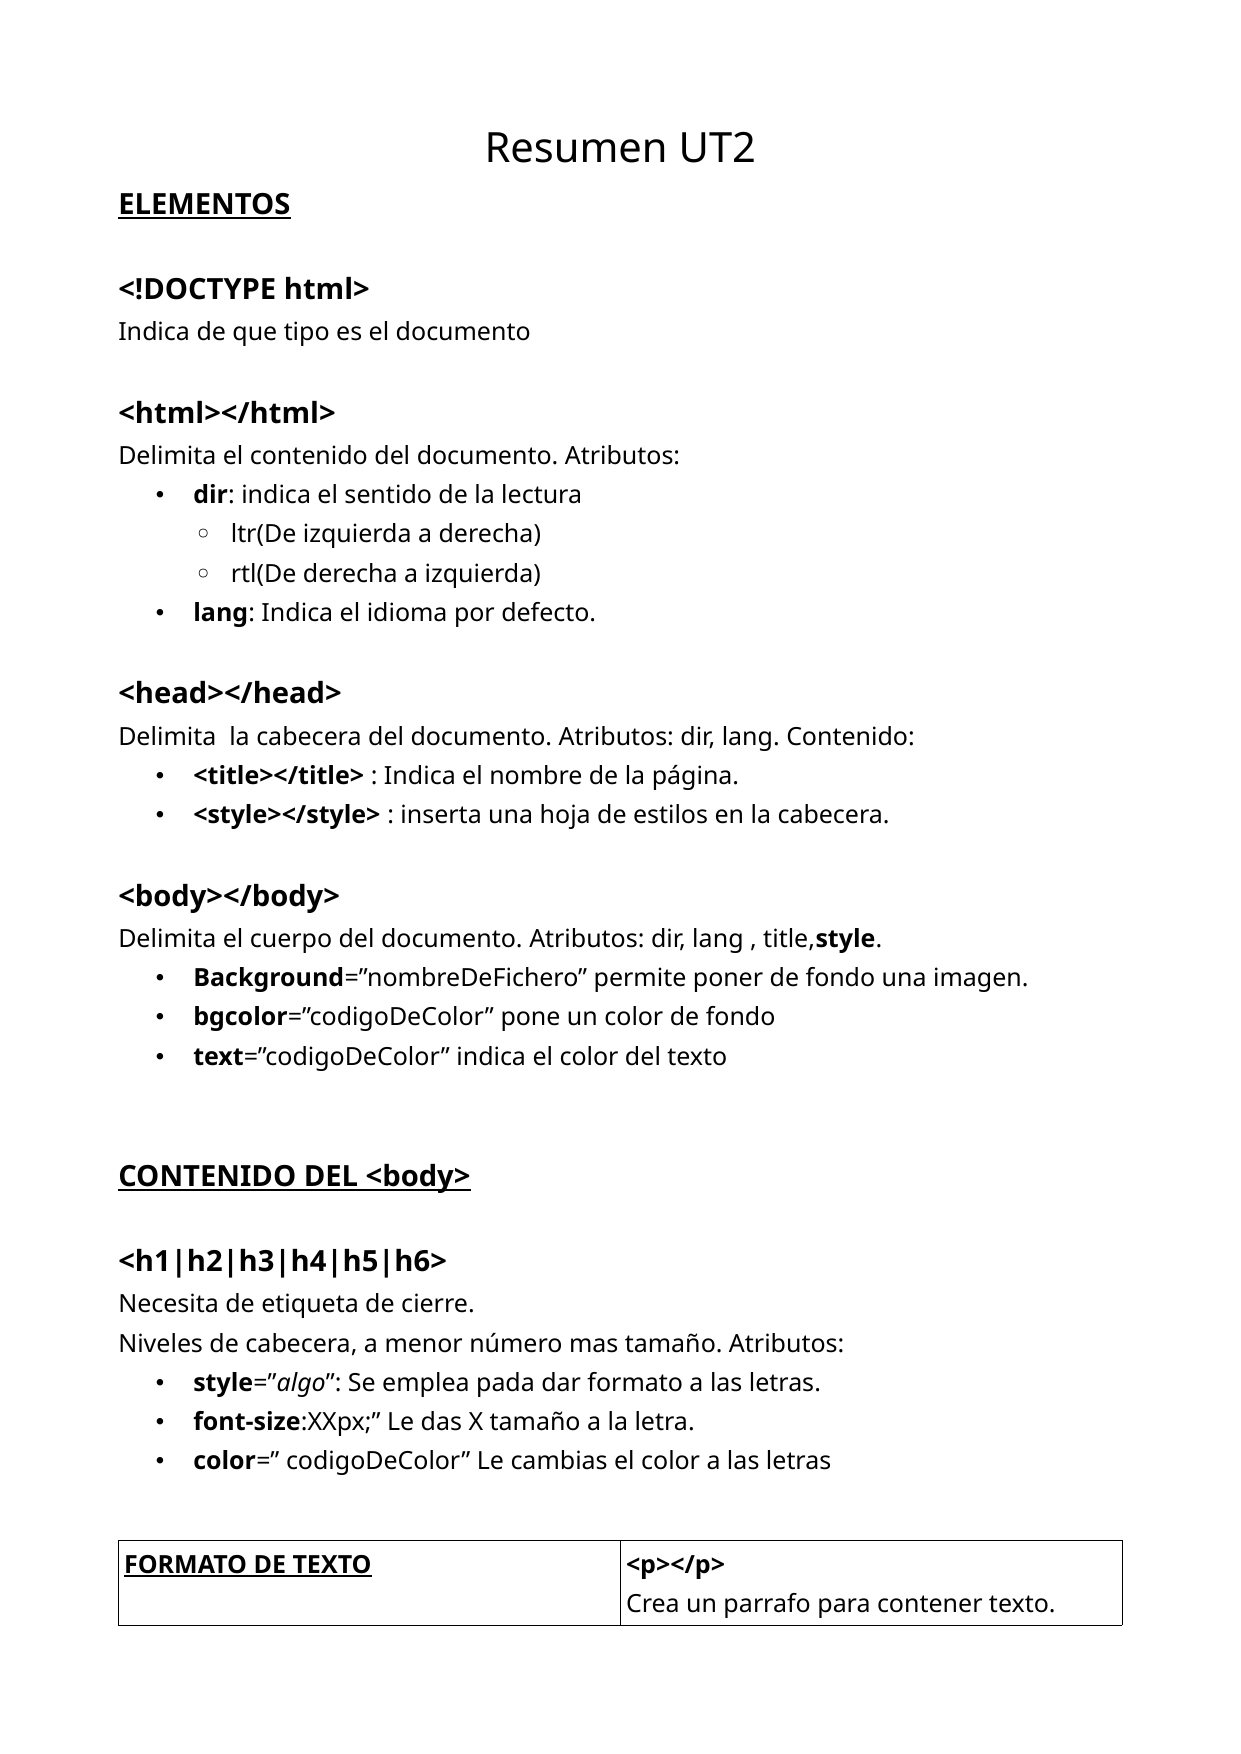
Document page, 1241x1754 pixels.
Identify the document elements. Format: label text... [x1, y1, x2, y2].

list font-size:XXpx;” Le das X tamaño a la letra. [156, 1403, 1122, 1438]
text CONTENIDO DEL <body> [118, 1156, 1122, 1195]
list Background=”nombreDeFichero” permite poner de fondo una imagen. [156, 960, 1122, 994]
table_header <p></p> Crea un parrafo para contener texto. [621, 1541, 1122, 1625]
list rtl(De derecha a izquierda) [193, 555, 1122, 589]
text Niveles de cabecera, a menor número mas tamaño. Atributos: [118, 1325, 1122, 1359]
text Indica de que tipo es el documento [118, 314, 1122, 348]
table_header FORMATO DE TEXTO [119, 1541, 620, 1625]
text Resumen UT2 [118, 118, 1122, 175]
text Delimita el cuerpo del documento. Atributos: dir, lang , title,style. [118, 921, 1122, 955]
text <head></head> [118, 673, 1122, 712]
list color=” codigoDeColor” Le cambias el color a las letras [156, 1443, 1122, 1477]
list ltr(De izquierda a derecha) [193, 516, 1122, 550]
list <style></style> : inserta una hoja de estilos en la cabecera. [156, 797, 1122, 831]
text <h1|h2|h3|h4|h5|h6> [118, 1240, 1122, 1280]
list text=”codigoDeColor” indica el color del texto [156, 1038, 1122, 1072]
list dir: indica el sentido de la lectura [156, 477, 1122, 511]
text Delimita la cabecera del documento. Atributos: dir, lang. Contenido: [118, 718, 1122, 752]
list style=”algo”: Se emplea pada dar formato a las letras. [156, 1364, 1122, 1398]
text Necesita de etiqueta de cierre. [118, 1286, 1122, 1320]
list <title></title> : Indica el nombre de la página. [156, 757, 1122, 792]
list lang: Indica el idioma por defecto. [156, 594, 1122, 628]
text <html></html> [118, 392, 1122, 432]
list bgcolor=”codigoDeColor” pone un color de fondo [156, 999, 1122, 1033]
text <body></body> [118, 875, 1122, 915]
text <!DOCTYPE html> [118, 268, 1122, 308]
text Delimita el contenido del documento. Atributos: [118, 438, 1122, 472]
text ELEMENTOS [118, 183, 1122, 223]
